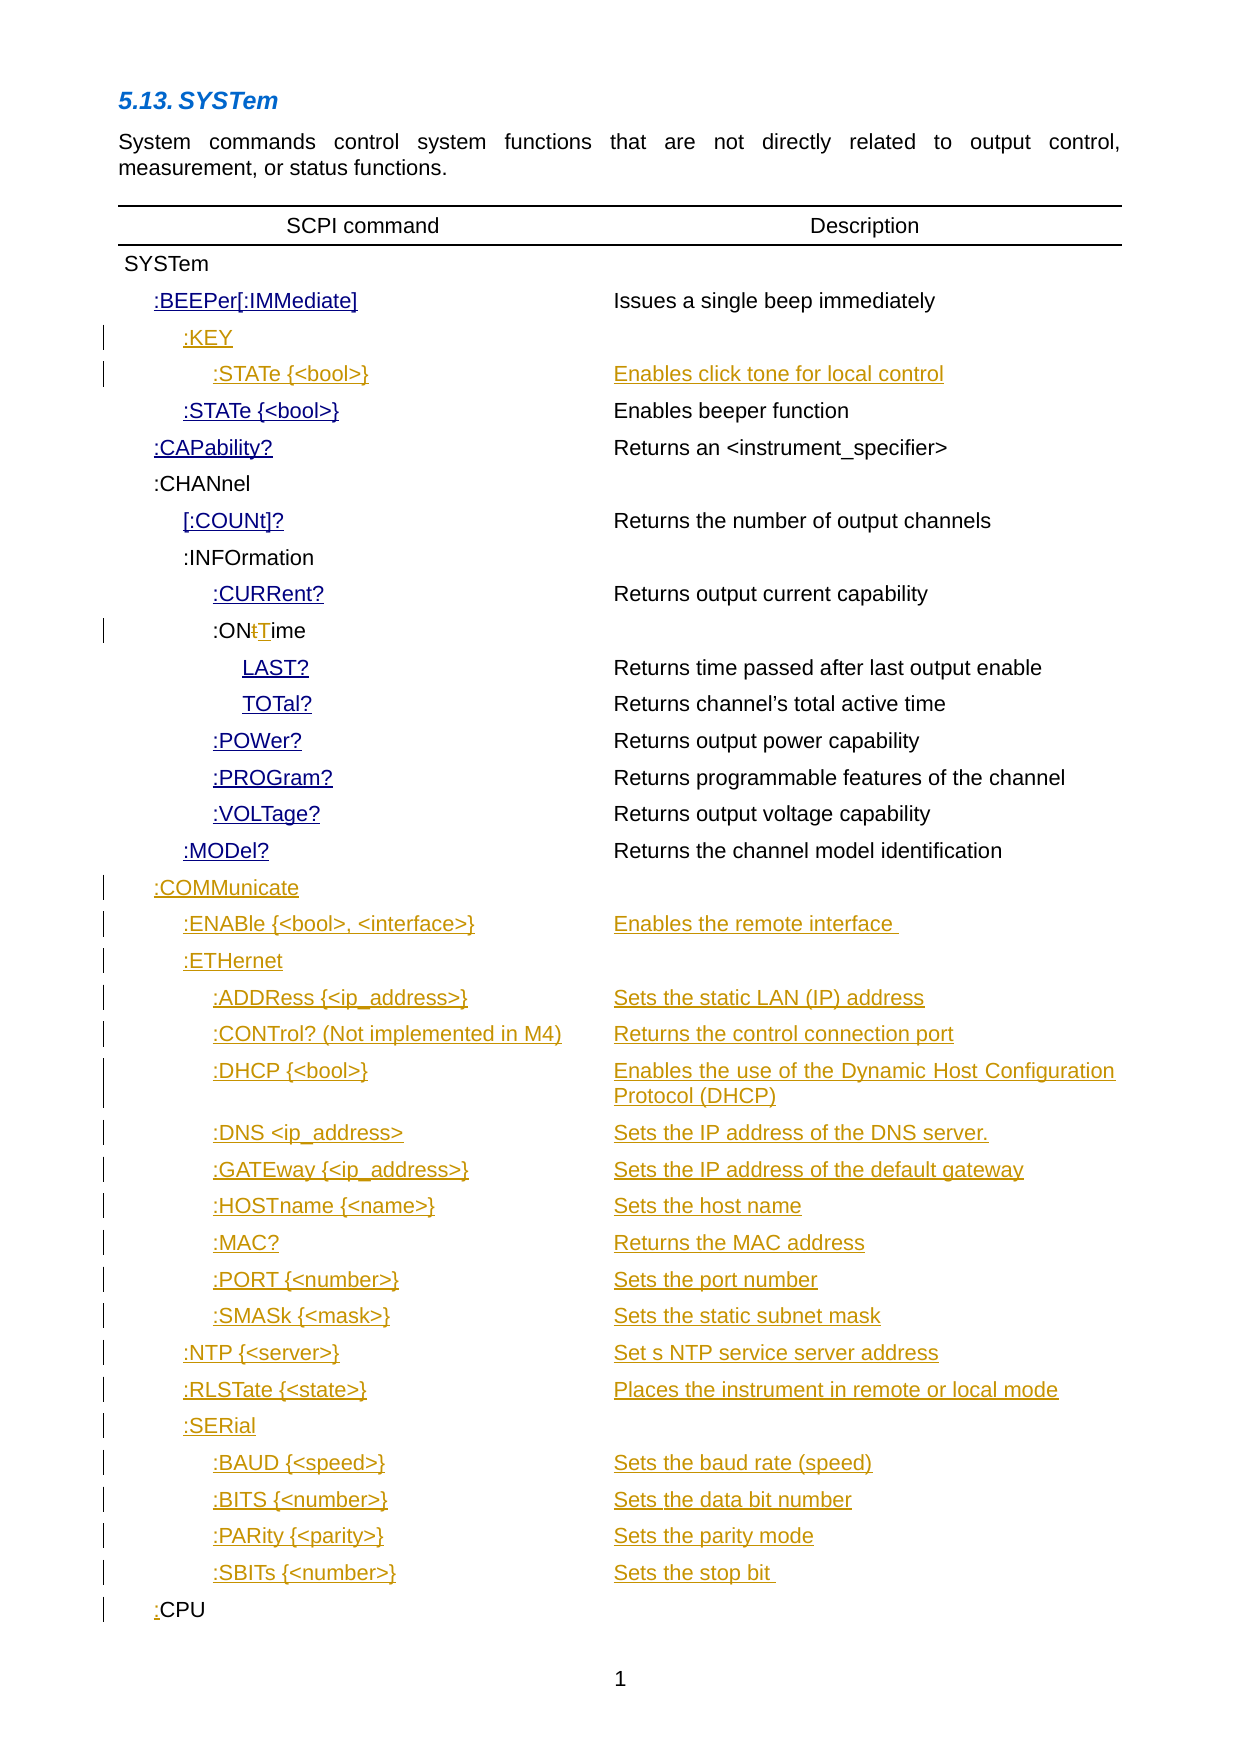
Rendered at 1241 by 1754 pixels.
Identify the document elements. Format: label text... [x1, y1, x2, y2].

table_cell Returns programmable features of the channel [608, 759, 1122, 796]
table_cell Sets the data bit number [608, 1481, 1122, 1517]
table_cell Sets the static LAN (IP) address [608, 979, 1122, 1016]
table_cell :COMMunicate [118, 869, 608, 906]
table_cell :CURRent? [118, 576, 608, 612]
table_cell Sets the host name [608, 1188, 1122, 1224]
table_cell Returns output voltage capability [608, 796, 1122, 832]
table_cell :SERial [118, 1408, 608, 1444]
table_cell :MODel? [118, 832, 608, 869]
table_cell Returns output current capability [608, 576, 1122, 612]
table_cell Sets the IP address of the default gateway [608, 1151, 1122, 1187]
table_cell :CHANnel [118, 466, 608, 502]
table_cell Returns the channel model identification [608, 832, 1122, 869]
table_cell Returns the control connection port [608, 1016, 1122, 1052]
table_header SCPI command [118, 207, 608, 243]
table_cell :SBITs {<number>} [118, 1554, 608, 1591]
table_cell Returns the MAC address [608, 1224, 1122, 1261]
table_cell :STATe {<bool>} [118, 392, 608, 429]
table_cell Returns an <instrument_specifier> [608, 429, 1122, 466]
table_cell Returns time passed after last output enable [608, 649, 1122, 686]
table_cell :PORT {<number>} [118, 1261, 608, 1297]
table_cell [608, 319, 1122, 356]
table_cell :PROGram? [118, 759, 608, 796]
table_cell Sets the baud rate (speed) [608, 1444, 1122, 1481]
subtitle SYSTem [118, 86, 1122, 114]
table_cell [608, 869, 1122, 906]
table_cell :ADDRess {<ip_address>} [118, 979, 608, 1016]
table_cell Sets the port number [608, 1261, 1122, 1297]
table_cell :GATEway {<ip_address>} [118, 1151, 608, 1187]
table_cell Enables the use of the Dynamic Host Configuration Protocol (DHCP) [608, 1052, 1122, 1114]
table_cell :BAUD {<speed>} [118, 1444, 608, 1481]
table_cell :STATe {<bool>} [118, 356, 608, 392]
table_cell [608, 942, 1122, 979]
table_cell :MAC? [118, 1224, 608, 1261]
table_cell :NTP {<server>} [118, 1334, 608, 1371]
table_cell :RLSTate {<state>} [118, 1371, 608, 1407]
table_cell :ONTime [118, 612, 608, 649]
table_cell Enables click tone for local control [608, 356, 1122, 392]
table_cell [608, 1591, 1122, 1627]
table_cell :KEY [118, 319, 608, 356]
table_cell :HOSTname {<name>} [118, 1188, 608, 1224]
table_cell :INFOrmation [118, 539, 608, 576]
table_cell [:COUNt]? [118, 502, 608, 539]
table_cell Set s NTP service server address [608, 1334, 1122, 1371]
table_cell :ENABle {<bool>, <interface>} [118, 906, 608, 942]
table_cell [608, 1408, 1122, 1444]
table_cell SYSTem [118, 246, 608, 282]
table_cell :CONTrol? (Not implemented in M4) [118, 1016, 608, 1052]
table_cell :POWer? [118, 722, 608, 759]
table_cell :PARity {<parity>} [118, 1518, 608, 1554]
table_header Description [608, 207, 1122, 243]
table_cell :DNS <ip_address> [118, 1114, 608, 1151]
table_cell Returns output power capability [608, 722, 1122, 759]
table_cell [608, 246, 1122, 282]
table_cell Returns the number of output channels [608, 502, 1122, 539]
table_cell TOTal? [118, 686, 608, 722]
table_cell [608, 539, 1122, 576]
table_cell Sets the IP address of the DNS server. [608, 1114, 1122, 1151]
table_cell Returns channel’s total active time [608, 686, 1122, 722]
table_cell :VOLTage? [118, 796, 608, 832]
table_cell Issues a single beep immediately [608, 282, 1122, 319]
table_cell LAST? [118, 649, 608, 686]
table_cell Places the instrument in remote or local mode [608, 1371, 1122, 1407]
table_cell :DHCP {<bool>} [118, 1052, 608, 1114]
table_cell :BITS {<number>} [118, 1481, 608, 1517]
table_cell :ETHernet [118, 942, 608, 979]
table_cell [608, 466, 1122, 502]
text System commands control system functions that are not directly related to output control, measurement, or status functions. [118, 129, 1122, 179]
table_cell Sets the static subnet mask [608, 1298, 1122, 1334]
table_cell Sets the stop bit [608, 1554, 1122, 1591]
table_cell :CPU [118, 1591, 608, 1627]
table_cell :SMASk {<mask>} [118, 1298, 608, 1334]
table_cell :BEEPer[:IMMediate] [118, 282, 608, 319]
table_cell Enables the remote interface [608, 906, 1122, 942]
table_cell :CAPability? [118, 429, 608, 466]
table_cell Enables beeper function [608, 392, 1122, 429]
table_cell [608, 612, 1122, 649]
table_cell Sets the parity mode [608, 1518, 1122, 1554]
